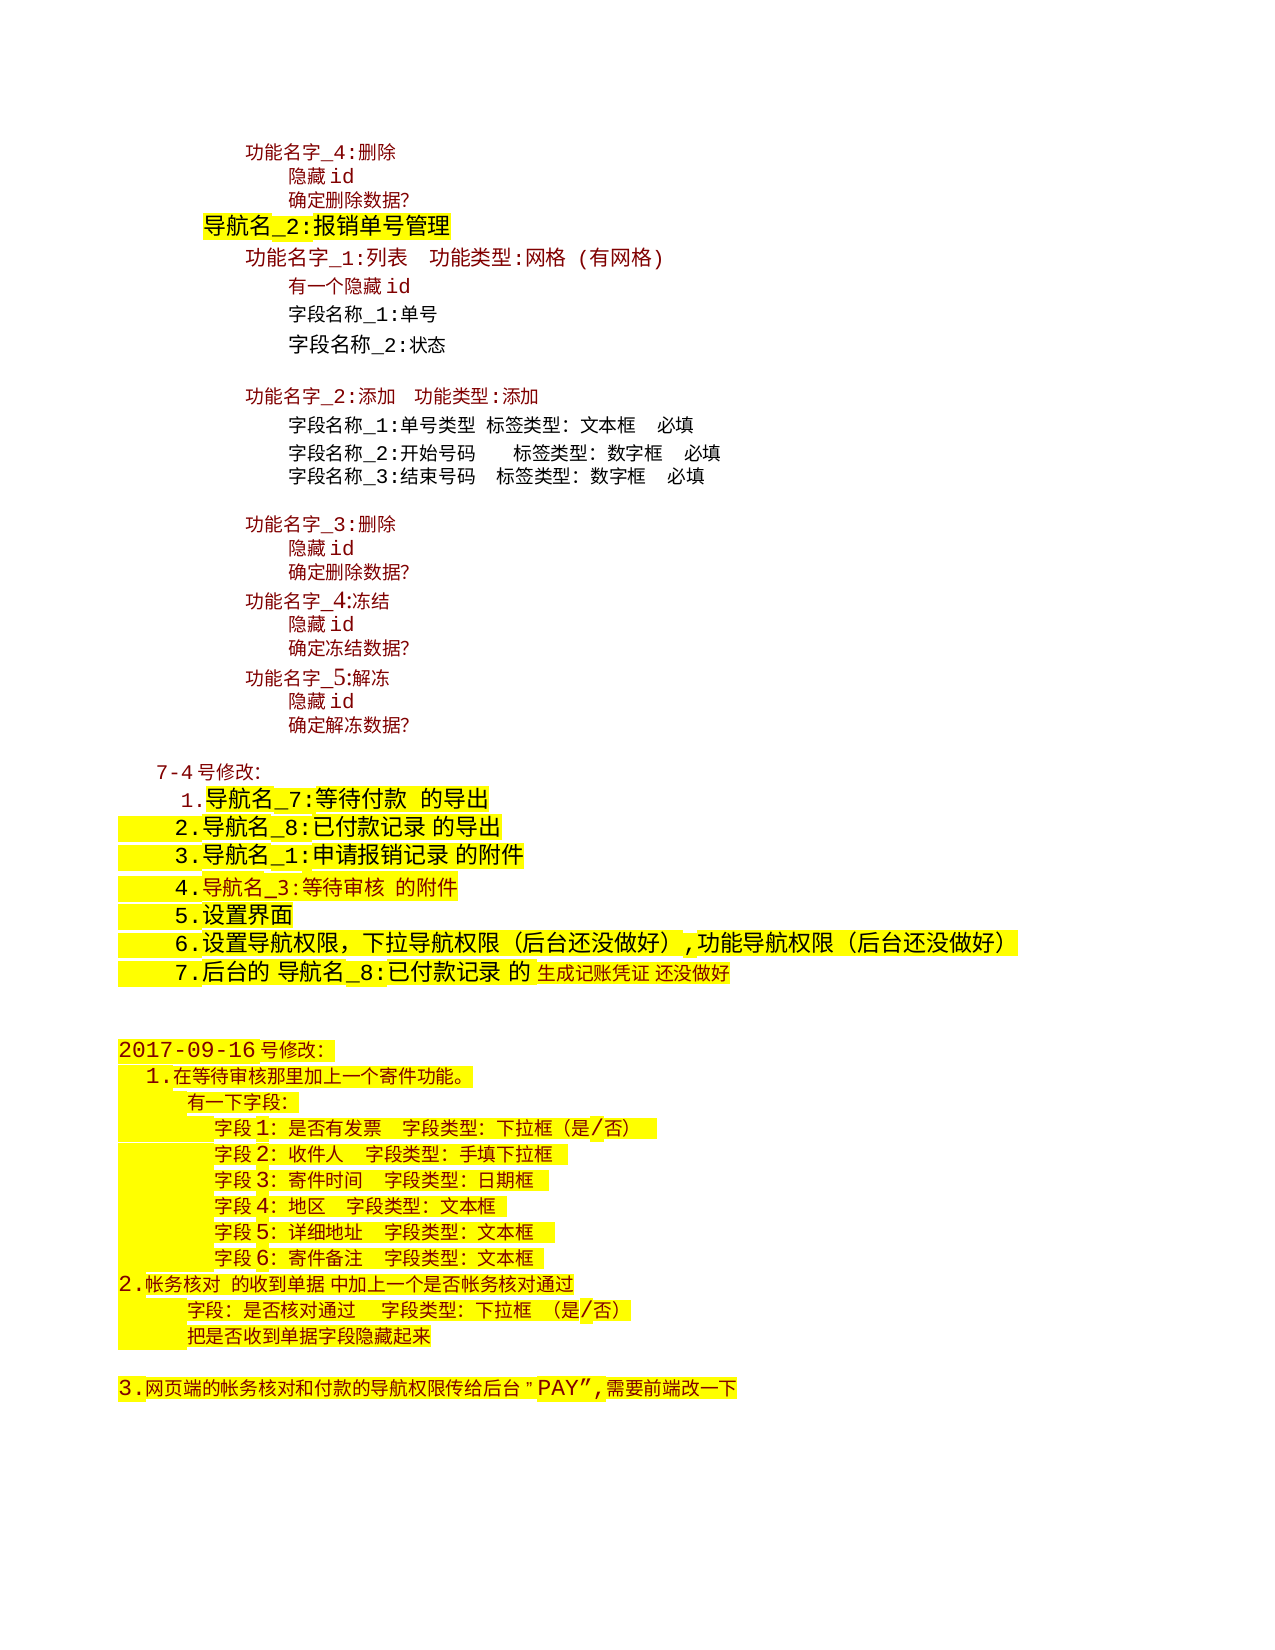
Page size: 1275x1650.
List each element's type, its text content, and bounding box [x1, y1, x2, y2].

text 字段名称_3:结束号码 标签类型：数字框 必填 [118, 466, 1157, 490]
text 7-4号修改： [118, 762, 1157, 786]
text 3.导航名_1:申请报销记录 的附件 [118, 842, 1157, 871]
text 隐藏id [118, 614, 1157, 638]
text 字段2：收件人 字段类型：手填下拉框 [118, 1142, 1157, 1168]
text 字段名称_1:单号类型 标签类型：文本框 必填 [118, 410, 1157, 438]
text 功能名字_4:删除 [118, 142, 1157, 166]
text 确定解冻数据？ [118, 714, 1157, 738]
text 功能名字_1:列表 功能类型:网格 (有网格) [118, 242, 1157, 272]
text 功能名字_5:解冻 [118, 662, 1157, 691]
text 字段5：详细地址 字段类型：文本框 [118, 1220, 1157, 1246]
text 字段3：寄件时间 字段类型：日期框 [118, 1168, 1157, 1194]
text 字段名称_1:单号 [118, 300, 1157, 328]
text 隐藏id [118, 538, 1157, 561]
text 5.设置界面 [118, 902, 1157, 930]
text 确定冻结数据？ [118, 638, 1157, 662]
text 4.导航名_3:等待审核 的附件 [118, 871, 1157, 902]
text 2017-09-16号修改： [118, 1039, 1157, 1064]
text 6.设置导航权限，下拉导航权限（后台还没做好）,功能导航权限（后台还没做好） [118, 930, 1157, 958]
text 有一个隐藏id [118, 272, 1157, 300]
text 字段4：地区 字段类型：文本框 [118, 1194, 1157, 1220]
text 字段名称_2:状态 [118, 328, 1157, 358]
text 字段6：寄件备注 字段类型：文本框 [118, 1246, 1157, 1272]
text 隐藏id [118, 691, 1157, 714]
text 确定删除数据？ [118, 561, 1157, 585]
text 7.后台的 导航名_8:已付款记录 的 生成记账凭证 还没做好 [118, 958, 1157, 987]
text 导航名_2:报销单号管理 [118, 213, 1157, 242]
text 功能名字_4:冻结 [118, 585, 1157, 614]
text 1.在等待审核那里加上一个寄件功能。 [118, 1064, 1157, 1091]
text 2.帐务核对 的收到单据 中加上一个是否帐务核对通过 [118, 1272, 1157, 1298]
text 隐藏id [118, 166, 1157, 189]
text 字段1：是否有发票 字段类型：下拉框（是/否） [118, 1116, 1157, 1142]
text 字段名称_2:开始号码 标签类型：数字框 必填 [118, 438, 1157, 466]
text 把是否收到单据字段隐藏起来 [118, 1324, 1157, 1350]
text 2.导航名_8:已付款记录 的导出 [118, 814, 1157, 842]
text 功能名字_2:添加 功能类型:添加 [118, 382, 1157, 410]
text 确定删除数据？ [118, 189, 1157, 213]
text 3.网页端的帐务核对和付款的导航权限传给后台 ” PAY”,需要前端改一下 [118, 1376, 1157, 1402]
text 功能名字_3:删除 [118, 514, 1157, 538]
text 字段：是否核对通过 字段类型：下拉框 （是/否） [118, 1298, 1157, 1324]
text 1.导航名_7:等待付款 的导出 [118, 786, 1157, 814]
text 有一下字段： [118, 1091, 1157, 1116]
